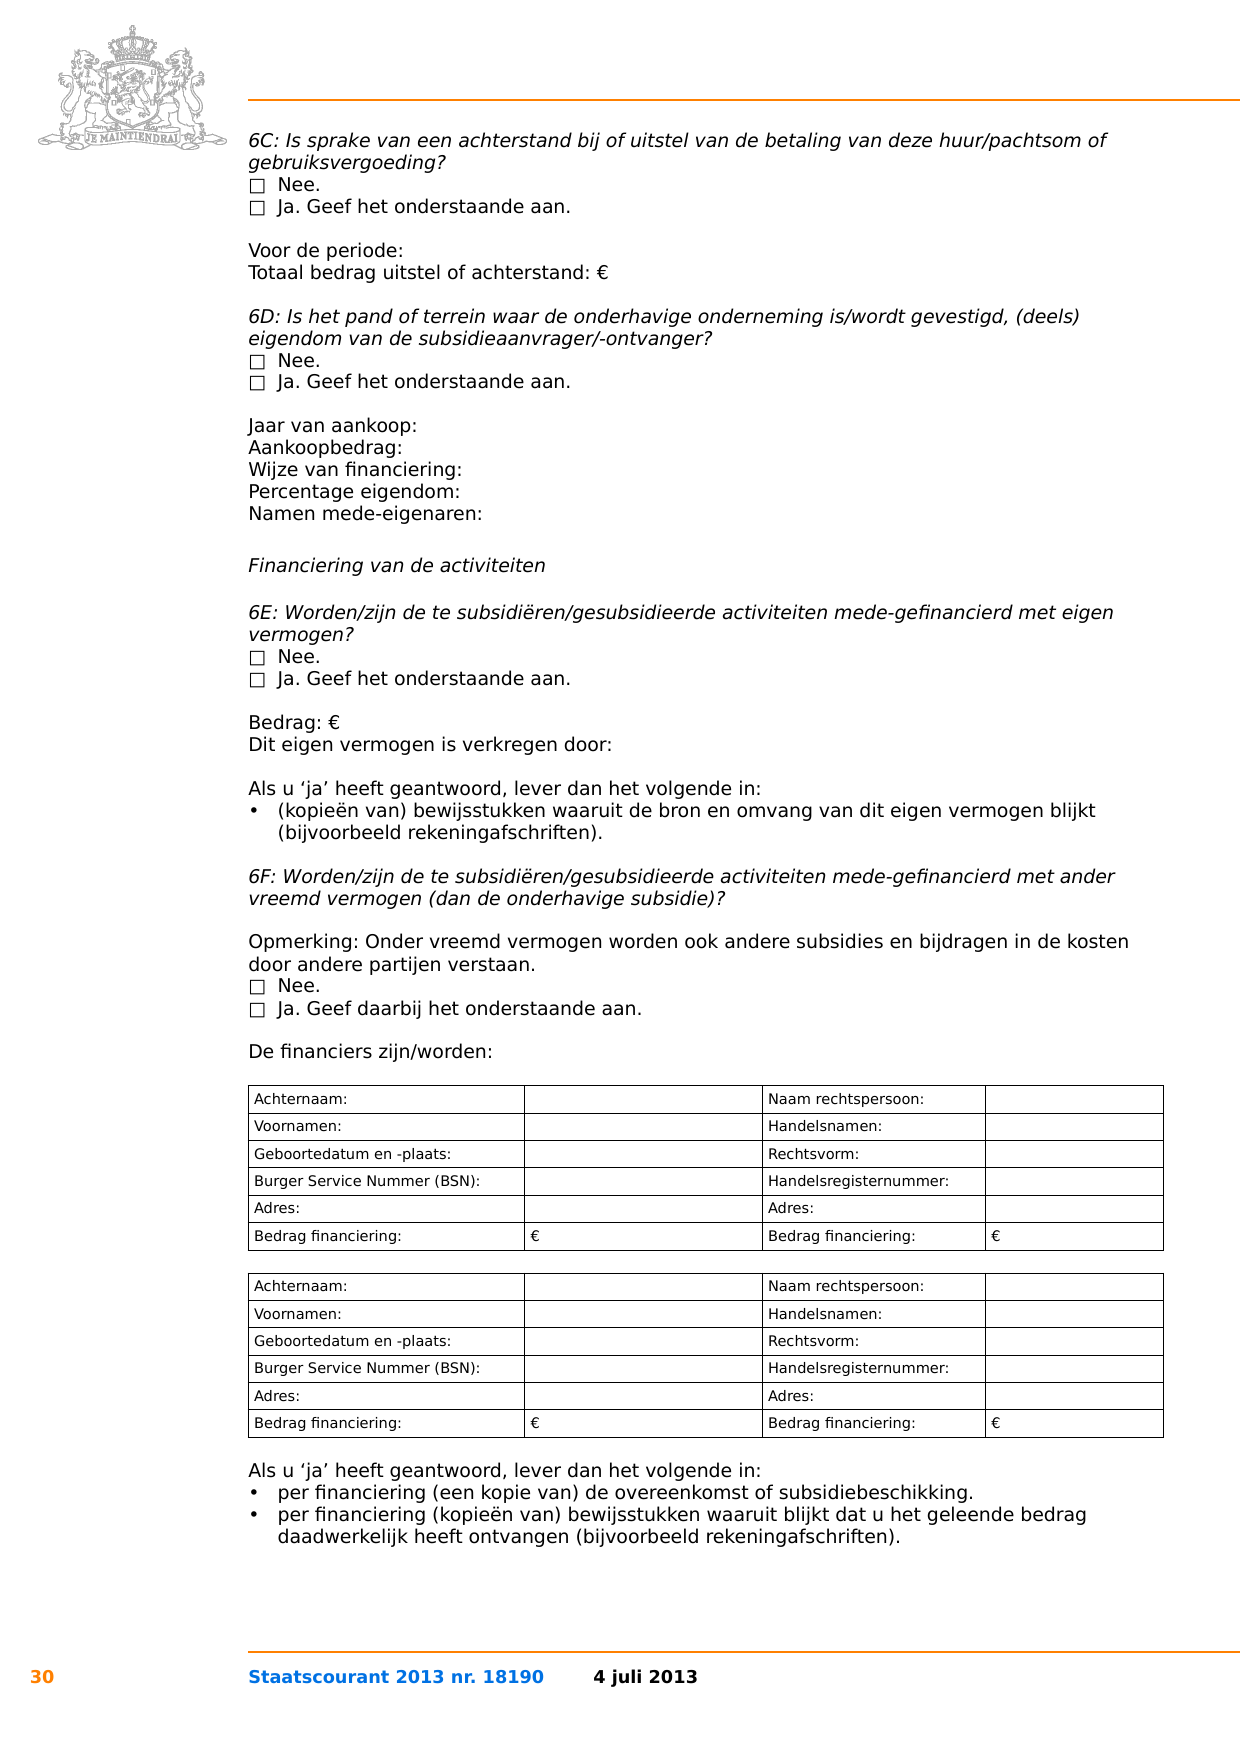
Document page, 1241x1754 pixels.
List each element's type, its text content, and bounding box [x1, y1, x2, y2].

subtitle 6C: Is sprake van een achterstand bij of uitstel van de betaling van deze huur/pachtsom of gebruiksvergoeding? [248, 130, 1163, 174]
table_cell [525, 1168, 762, 1195]
table_header Naam rechtspersoon: [763, 1274, 985, 1300]
table_cell Adres: [763, 1196, 985, 1222]
table_header [525, 1086, 762, 1112]
text • per financiering (kopieën van) bewijsstukken waaruit blijkt dat u het geleende bedrag daadwerkelijk heeft ontvangen (bijvoorbeeld rekeningafschriften). [248, 1504, 1163, 1548]
subtitle Financiering van de activiteiten [248, 555, 1163, 577]
table_cell [525, 1301, 762, 1327]
text Aankoopbedrag: [248, 437, 1163, 459]
table_cell Geboortedatum en -plaats: [249, 1141, 524, 1167]
table_cell Adres: [249, 1196, 524, 1222]
text Wijze van financiering: [248, 459, 1163, 481]
table_cell € [525, 1410, 762, 1437]
table_header [986, 1274, 1163, 1300]
text □ Nee. [248, 646, 1163, 668]
table_cell Geboortedatum en -plaats: [249, 1328, 524, 1354]
table_cell Bedrag financiering: [249, 1410, 524, 1437]
text □ Ja. Geef daarbij het onderstaande aan. [248, 997, 1163, 1019]
table_header Achternaam: [249, 1274, 524, 1300]
table_cell Handelsregisternummer: [763, 1356, 985, 1382]
text □ Ja. Geef het onderstaande aan. [248, 196, 1163, 218]
text Totaal bedrag uitstel of achterstand: € [248, 262, 1163, 284]
table_cell [986, 1301, 1163, 1327]
table_cell Handelsnamen: [763, 1301, 985, 1327]
table_header [986, 1086, 1163, 1112]
text Jaar van aankoop: [248, 415, 1163, 437]
text Voor de periode: [248, 240, 1163, 262]
text Bedrag: € [248, 712, 1163, 734]
table_cell [525, 1141, 762, 1167]
subtitle 6D: Is het pand of terrein waar de onderhavige onderneming is/wordt gevestigd, (deels) eigendom van de subsidieaanvrager/-ontvanger? [248, 306, 1163, 349]
text Als u ‘ja’ heeft geantwoord, lever dan het volgende in: [248, 778, 1163, 800]
table_cell Voornamen: [249, 1301, 524, 1327]
table_cell [525, 1114, 762, 1140]
table_cell [986, 1168, 1163, 1195]
subtitle 6E: Worden/zijn de te subsidiëren/gesubsidieerde activiteiten mede-gefinancierd met eigen vermogen? [248, 602, 1163, 646]
table_cell Handelsnamen: [763, 1114, 985, 1140]
subtitle 6F: Worden/zijn de te subsidiëren/gesubsidieerde activiteiten mede-gefinancierd met ander vreemd vermogen (dan de onderhavige subsidie)? [248, 866, 1163, 909]
text □ Nee. [248, 174, 1163, 196]
text □ Ja. Geef het onderstaande aan. [248, 371, 1163, 393]
table_cell Bedrag financiering: [763, 1223, 985, 1249]
table_header Achternaam: [249, 1086, 524, 1112]
table_cell Handelsregisternummer: [763, 1168, 985, 1195]
text Als u ‘ja’ heeft geantwoord, lever dan het volgende in: [248, 1460, 1163, 1482]
table_cell Voornamen: [249, 1114, 524, 1140]
table_cell Bedrag financiering: [763, 1410, 985, 1437]
table_cell Bedrag financiering: [249, 1223, 524, 1249]
table_cell [525, 1328, 762, 1354]
table_cell Rechtsvorm: [763, 1328, 985, 1354]
table_header Naam rechtspersoon: [763, 1086, 985, 1112]
table_cell [986, 1196, 1163, 1222]
text Namen mede-eigenaren: [248, 503, 1163, 525]
table_cell Rechtsvorm: [763, 1141, 985, 1167]
text □ Nee. [248, 349, 1163, 371]
table_cell [525, 1383, 762, 1409]
table_cell € [986, 1223, 1163, 1249]
text De financiers zijn/worden: [248, 1041, 1163, 1063]
table_cell € [986, 1410, 1163, 1437]
table_cell Adres: [763, 1383, 985, 1409]
picture [38, 25, 227, 150]
table_cell [986, 1328, 1163, 1354]
table_cell [525, 1196, 762, 1222]
table_cell Burger Service Nummer (BSN): [249, 1168, 524, 1195]
text Dit eigen vermogen is verkregen door: [248, 734, 1163, 756]
table_cell [986, 1114, 1163, 1140]
table_cell [986, 1141, 1163, 1167]
table_header [525, 1274, 762, 1300]
table_cell Adres: [249, 1383, 524, 1409]
text • per financiering (een kopie van) de overeenkomst of subsidiebeschikking. [248, 1482, 1163, 1504]
text Percentage eigendom: [248, 481, 1163, 503]
text • (kopieën van) bewijsstukken waaruit de bron en omvang van dit eigen vermogen blijkt (bijvoorbeeld rekeningafschriften). [248, 800, 1163, 844]
text □ Ja. Geef het onderstaande aan. [248, 668, 1163, 690]
table_cell Burger Service Nummer (BSN): [249, 1356, 524, 1382]
table_cell [525, 1356, 762, 1382]
text □ Nee. [248, 975, 1163, 997]
table_cell [986, 1383, 1163, 1409]
text Opmerking: Onder vreemd vermogen worden ook andere subsidies en bijdragen in de kosten door andere partijen verstaan. [248, 931, 1163, 975]
table_cell [986, 1356, 1163, 1382]
table_cell € [525, 1223, 762, 1249]
